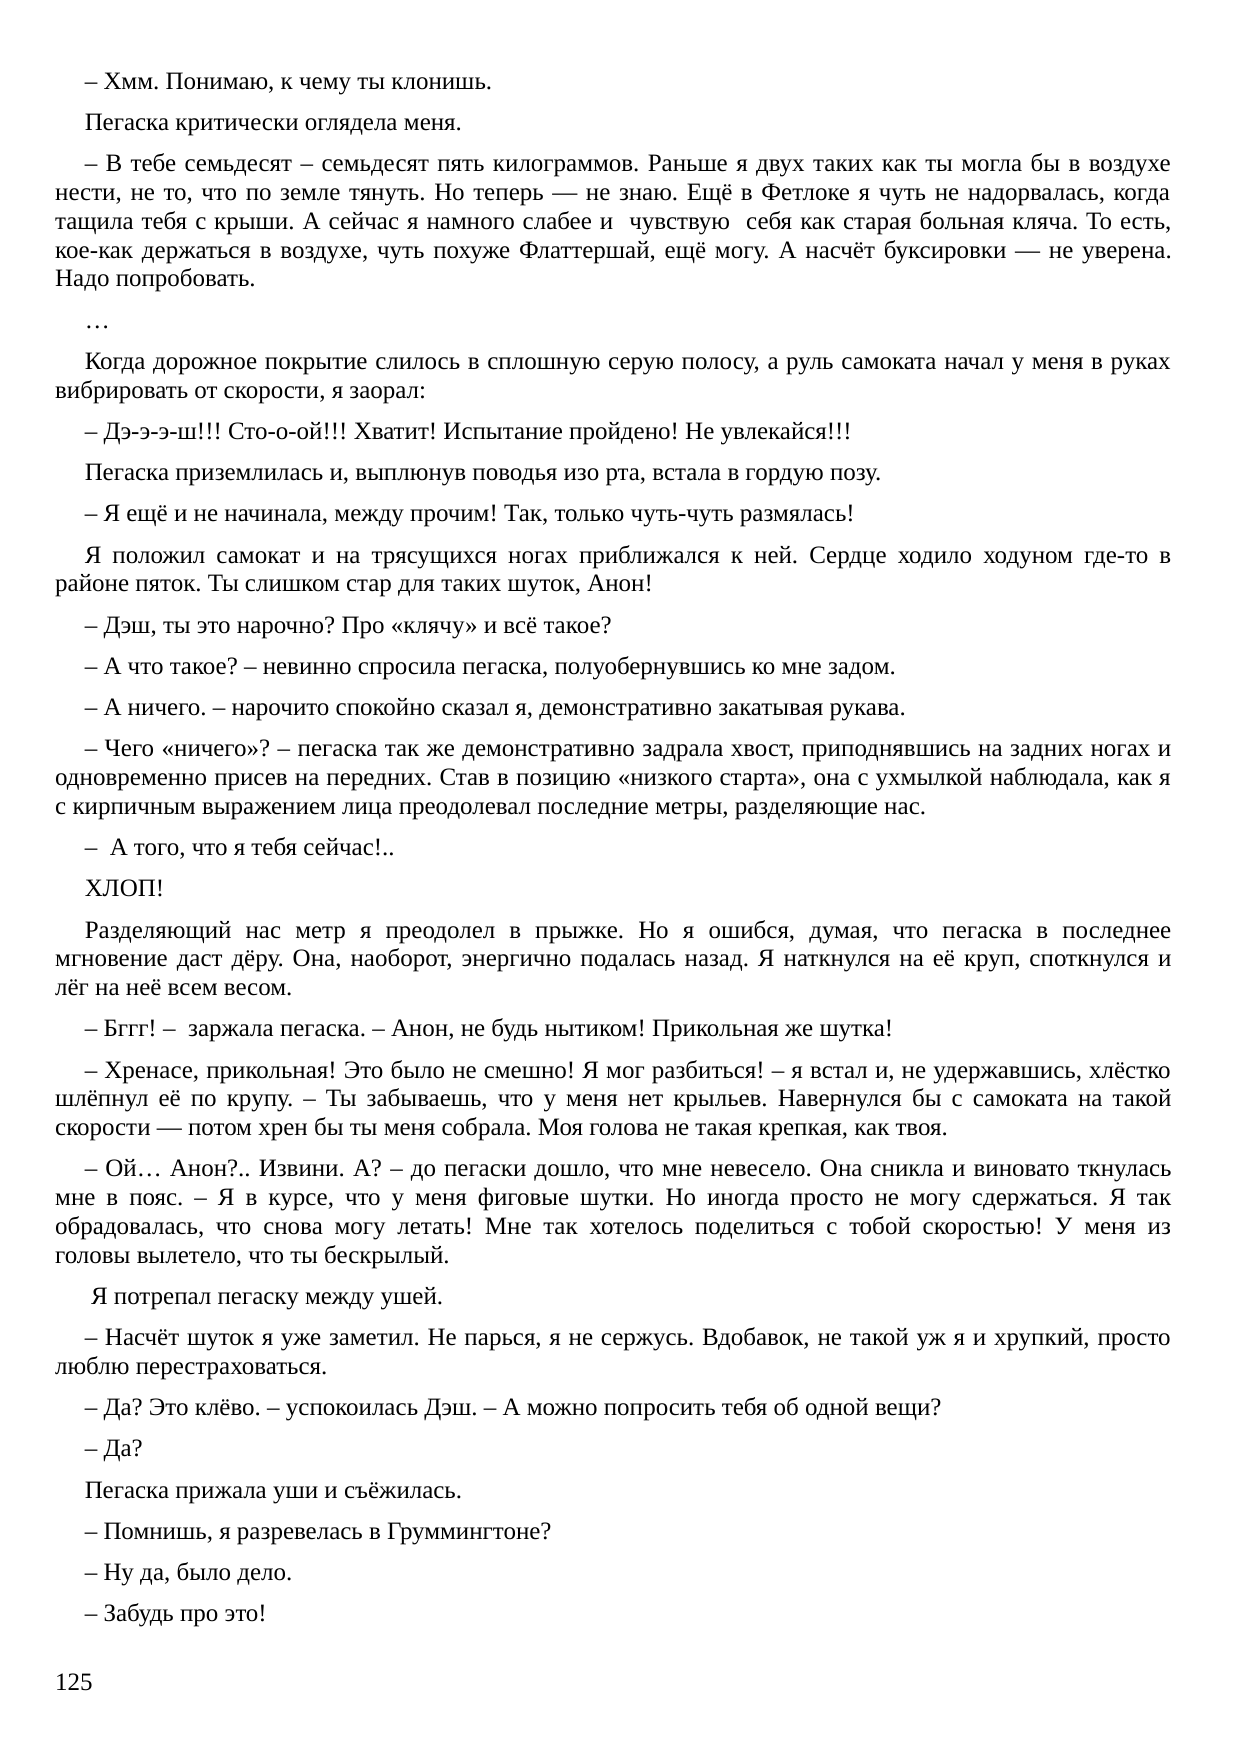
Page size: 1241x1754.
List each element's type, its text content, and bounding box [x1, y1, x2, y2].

text – Чего «ничего»? – пегаска так же демонстративно задрала хвост, приподнявшись на задних ногах и одновременно присев на передних. Став в позицию «низкого старта», она с ухмылкой наблюдала, как я с кирпичным выражением лица преодолевал последние метры, разделяющие нас. [55, 733, 1173, 820]
text – Хмм. Понимаю, к чему ты клонишь. [55, 66, 1173, 95]
text – А ничего. – нарочито спокойно сказал я, демонстративно закатывая рукава. [55, 692, 1173, 721]
text … [55, 305, 1173, 333]
text – В тебе семьдесят – семьдесят пять килограммов. Раньше я двух таких как ты могла бы в воздухе нести, не то, что по земле тянуть. Но теперь — не знаю. Ещё в Фетлоке я чуть не надорвалась, когда тащила тебя с крыши. А сейчас я намного слабее и чувствую себя как старая больная кляча. То есть, кое-как держаться в воздухе, чуть похуже Флаттершай, ещё могу. А насчёт буксировки — не уверена. Надо попробовать. [55, 148, 1173, 292]
text Пегаска приземлилась и, выплюнув поводья изо рта, встала в гордую позу. [55, 457, 1173, 486]
text – Я ещё и не начинала, между прочим! Так, только чуть-чуть размялась! [55, 498, 1173, 527]
text – Да? Это клёво. – успокоилась Дэш. – А можно попросить тебя об одной вещи? [55, 1392, 1173, 1421]
text – Ой… Анон?.. Извини. А? – до пегаски дошло, что мне невесело. Она сникла и виновато ткнулась мне в пояс. – Я в курсе, что у меня фиговые шутки. Но иногда просто не могу сдержаться. Я так обрадовалась, что снова могу летать! Мне так хотелось поделиться с тобой скоростью! У меня из головы вылетело, что ты бескрылый. [55, 1153, 1173, 1268]
text Когда дорожное покрытие слилось в сплошную серую полосу, а руль самоката начал у меня в руках вибрировать от скорости, я заорал: [55, 346, 1173, 403]
text – Хренасе, прикольная! Это было не смешно! Я мог разбиться! – я встал и, не удержавшись, хлёстко шлёпнул её по крупу. – Ты забываешь, что у меня нет крыльев. Навернулся бы с самоката на такой скорости — потом хрен бы ты меня собрала. Моя голова не такая крепкая, как твоя. [55, 1055, 1173, 1141]
text – Ну да, было дело. [55, 1557, 1173, 1586]
text Пегаска прижала уши и съёжилась. [55, 1475, 1173, 1503]
text Разделяющий нас метр я преодолел в прыжке. Но я ошибся, думая, что пегаска в последнее мгновение даст дёру. Она, наоборот, энергично подалась назад. Я наткнулся на её круп, споткнулся и лёг на неё всем весом. [55, 915, 1173, 1001]
text ХЛОП! [55, 873, 1173, 902]
text Пегаска критически оглядела меня. [55, 107, 1173, 136]
text – Помнишь, я разревелась в Груммингтоне? [55, 1516, 1173, 1545]
text – Дэ-э-э-ш!!! Сто-о-ой!!! Хватит! Испытание пройдено! Не увлекайся!!! [55, 416, 1173, 445]
text – Забудь про это! [55, 1598, 1173, 1627]
text – Насчёт шуток я уже заметил. Не парься, я не сержусь. Вдобавок, не такой уж я и хрупкий, просто люблю перестраховаться. [55, 1322, 1173, 1380]
text – Да? [55, 1433, 1173, 1462]
text – А что такое? – невинно спросила пегаска, полуобернувшись ко мне задом. [55, 651, 1173, 680]
text – А того, что я тебя сейчас!.. [55, 832, 1173, 861]
text – Дэш, ты это нарочно? Про «клячу» и всё такое? [55, 610, 1173, 638]
text – Бггг! – заржала пегаска. – Анон, не будь нытиком! Прикольная же шутка! [55, 1013, 1173, 1042]
text Я положил самокат и на трясущихся ногах приближался к ней. Сердце ходило ходуном где-то в районе пяток. Ты слишком стар для таких шуток, Анон! [55, 540, 1173, 597]
text Я потрепал пегаску между ушей. [55, 1281, 1173, 1310]
